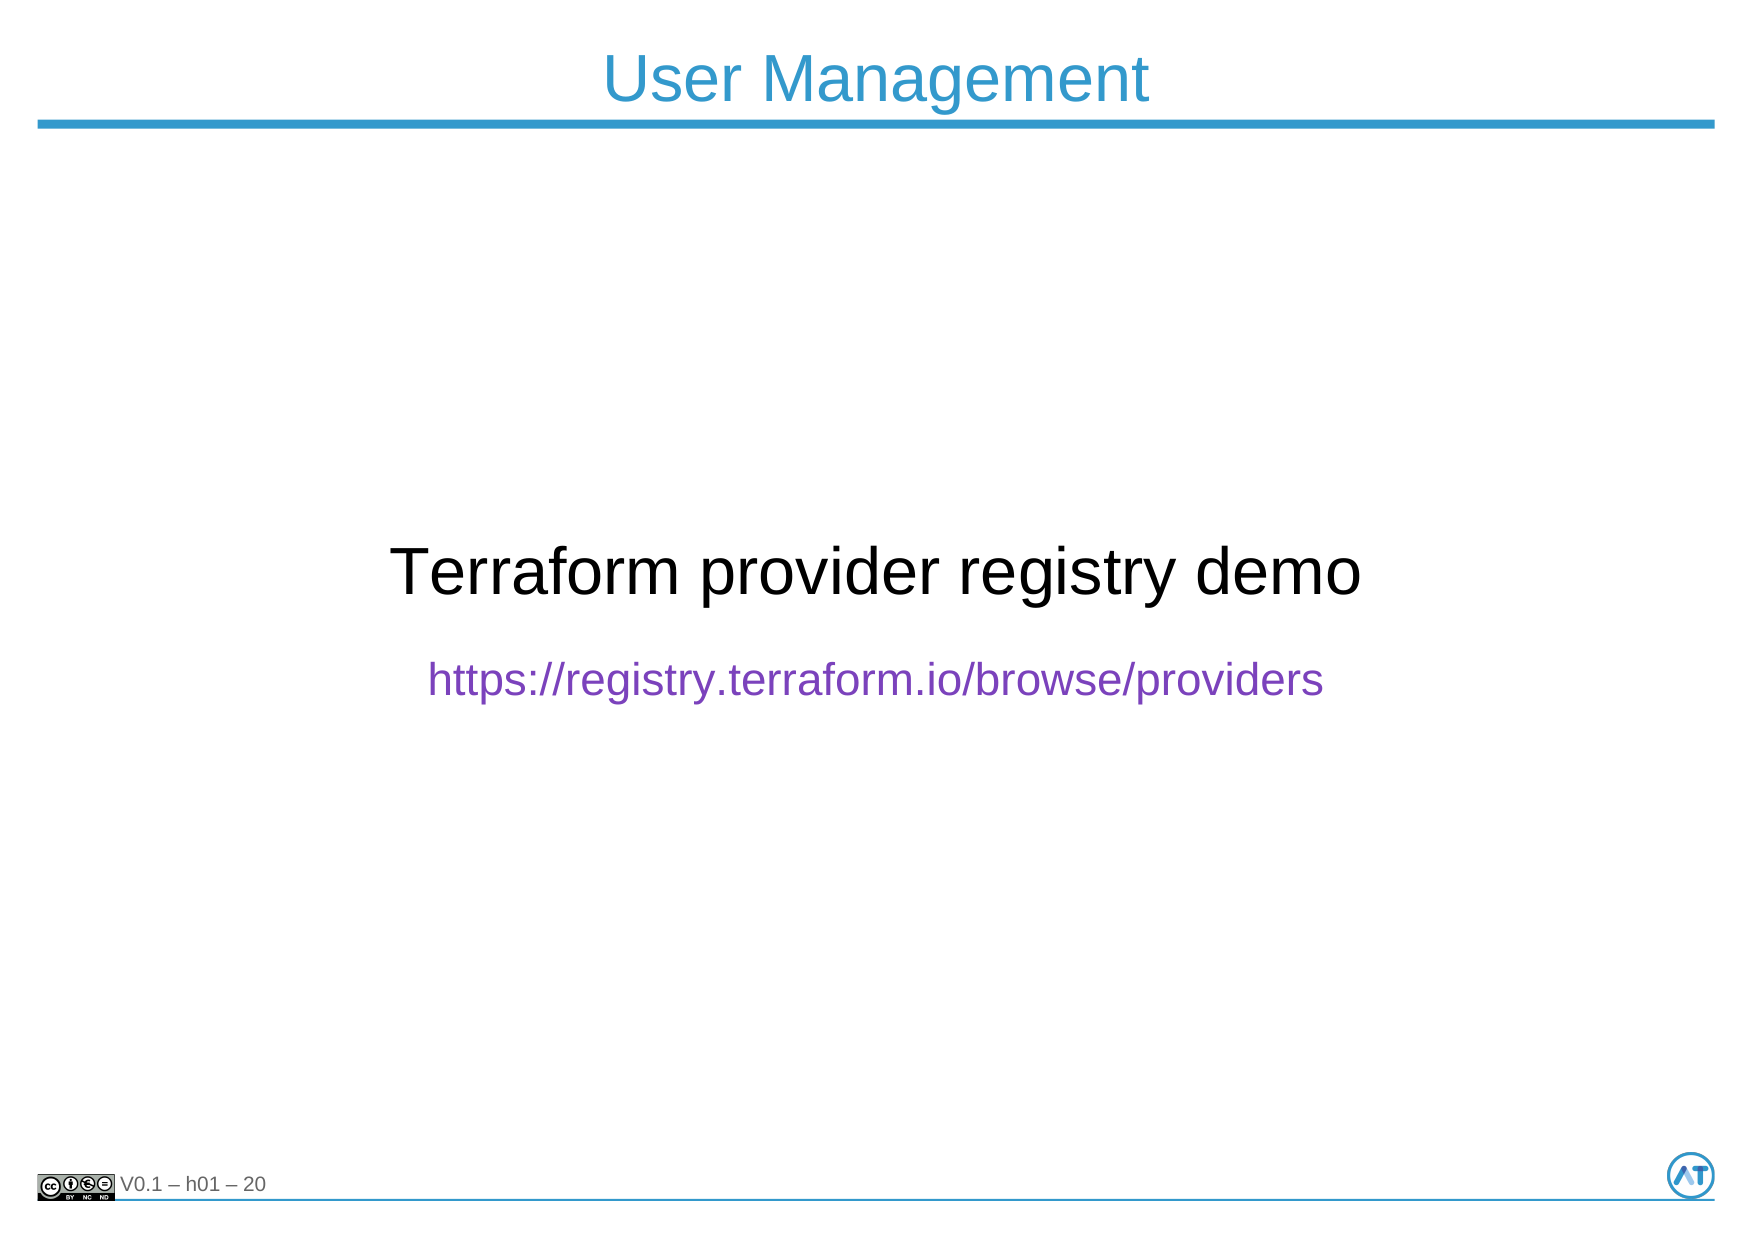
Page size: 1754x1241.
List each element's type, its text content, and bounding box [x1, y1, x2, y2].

text_box Terraform provider registry demo https://registry.terraform.io/browse/providers [114, 527, 1638, 712]
title User Management [37, 37, 1715, 120]
picture [37, 1174, 115, 1201]
picture [1667, 1152, 1715, 1199]
